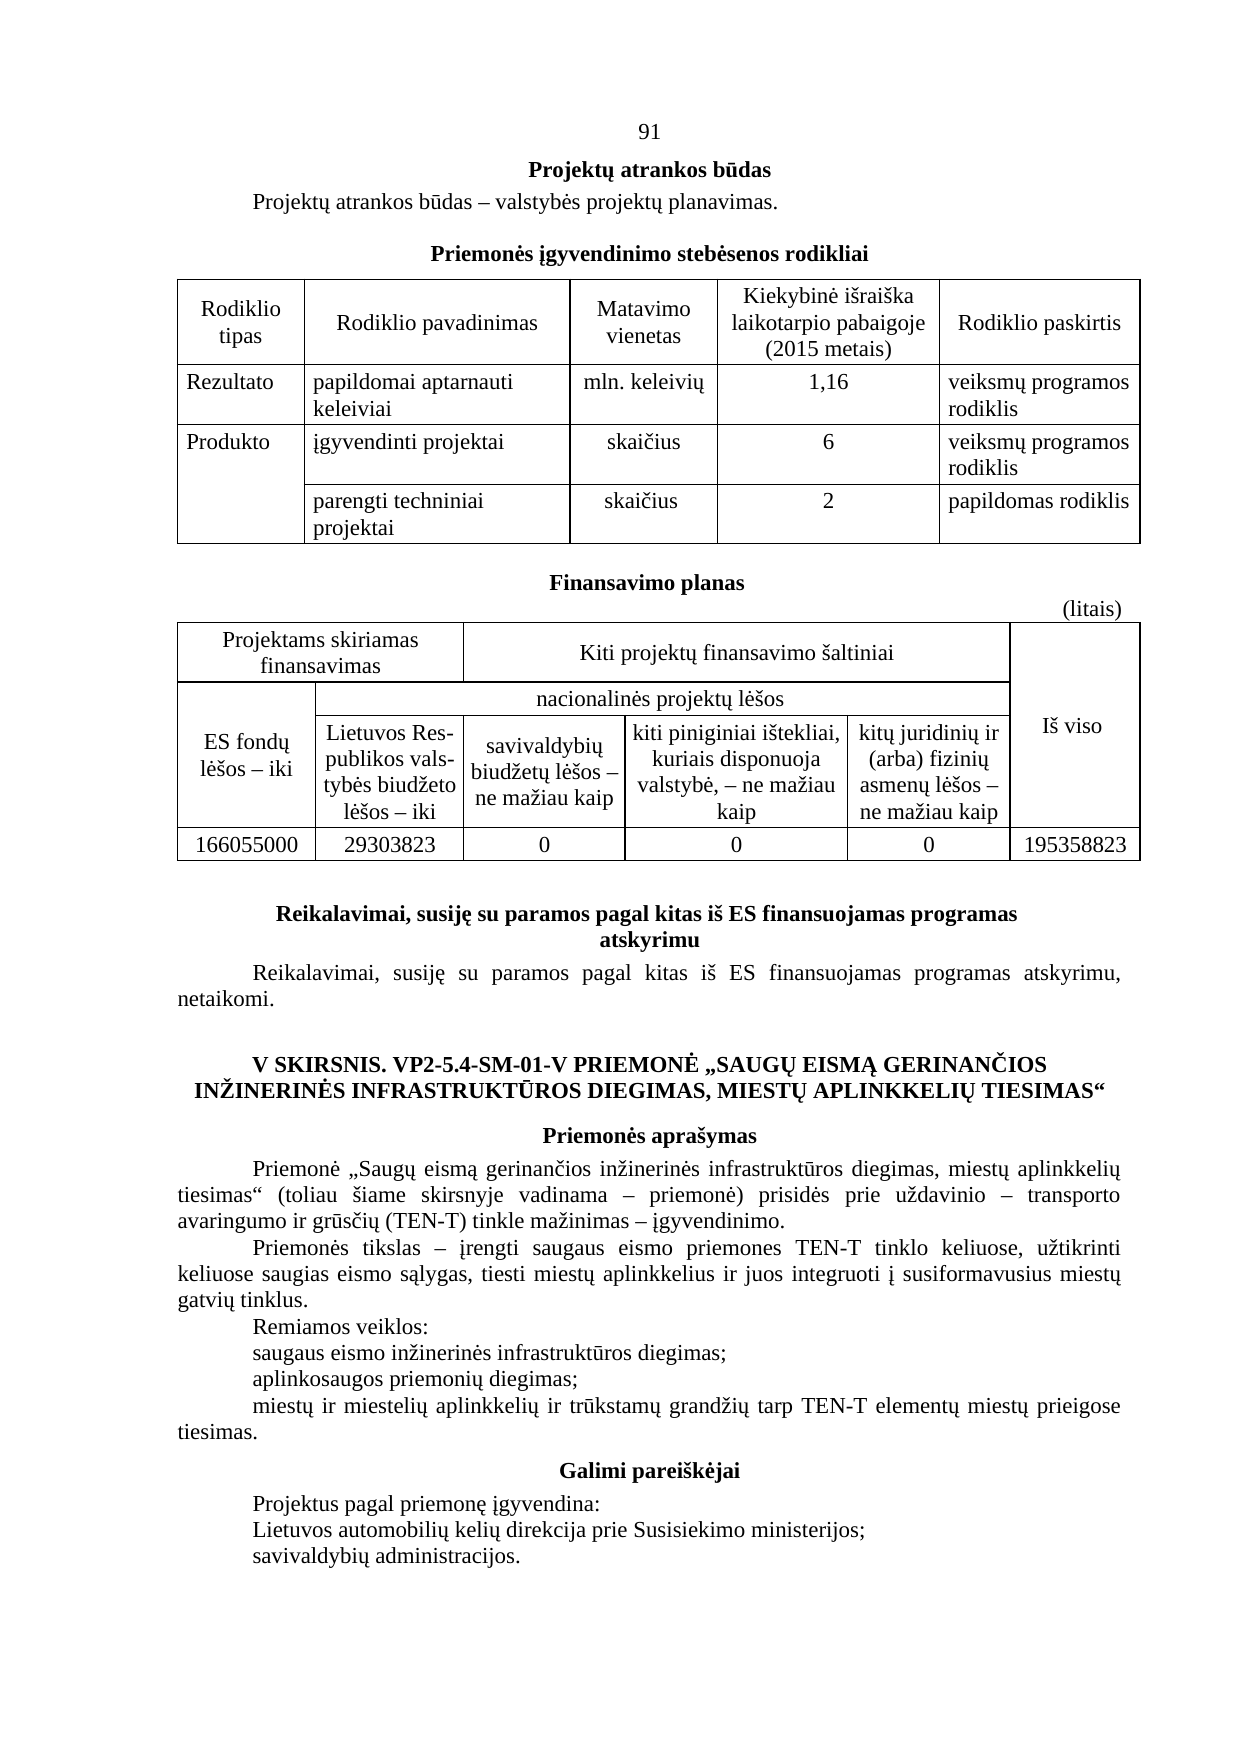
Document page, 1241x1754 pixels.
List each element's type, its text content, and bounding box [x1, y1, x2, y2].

text Finansavimo planas [177, 569, 1122, 596]
table_header Kiti projektų finansavimo šaltiniai [464, 623, 1009, 681]
text Lietuvos automobilių kelių direkcija prie Susisiekimo ministerijos; [177, 1516, 1122, 1542]
text Priemonės tikslas – įrengti saugaus eismo priemones TEN-T tinklo keliuose, užtikrinti keliuose saugias eismo sąlygas, tiesti miestų aplinkkelius ir juos integruoti į susiformavusius miestų gatvių tinklus. [177, 1234, 1122, 1313]
text aplinkosaugos priemonių diegimas; [177, 1366, 1122, 1392]
text Reikalavimai, susiję su paramos pagal kitas iš ES finansuojamas programas atskyrimu, netaikomi. [177, 959, 1122, 1012]
table_cell nacionalinės projektų lėšos [316, 683, 1009, 715]
table_cell 29303823 [316, 828, 463, 860]
text miestų ir miestelių aplinkkelių ir trūkstamų grandžių tarp TEN-T elementų miestų prieigose tiesimas. [177, 1392, 1122, 1444]
text (litais) [177, 596, 1122, 622]
table_header Rodiklio paskirtis [940, 280, 1139, 364]
table_cell kitų juridinių ir (arba) fizinių asmenų lėšos – ne mažiau kaip [848, 716, 1009, 827]
table_header Iš viso [1011, 623, 1139, 827]
table_cell veiksmų programos rodiklis [940, 425, 1139, 483]
table_cell parengti techniniai projektai [305, 485, 569, 543]
table_cell skaičius [571, 425, 717, 483]
table_header Kiekybinė išraiška laikotarpio pabaigoje (2015 metais) [718, 280, 939, 364]
table_header Rodiklio tipas [178, 280, 304, 364]
table_cell Lietuvos Res­publikos vals­tybės biudžeto lėšos – iki [316, 716, 463, 827]
text Priemonės įgyvendinimo stebėsenos rodikliai [177, 239, 1122, 266]
text Projektų atrankos būdas – valstybės projektų planavimas. [177, 188, 1122, 214]
text Priemonės aprašymas [177, 1122, 1122, 1148]
table_cell 166055000 [178, 828, 315, 860]
text Remiamos veiklos: [177, 1313, 1122, 1339]
table_cell 1,16 [718, 365, 939, 424]
table_cell savivaldybių biudžetų lėšos – ne mažiau kaip [464, 716, 624, 827]
table_header Rodiklio pavadinimas [305, 280, 569, 364]
text savivaldybių administracijos. [177, 1542, 1122, 1569]
table_cell 0 [848, 828, 1009, 860]
table_cell skaičius [571, 485, 717, 543]
table_cell 0 [626, 828, 847, 860]
table_cell 6 [718, 425, 939, 483]
table_cell 0 [464, 828, 624, 860]
text Galimi pareiškėjai [177, 1457, 1122, 1483]
text Reikalavimai, susiję su paramos pagal kitas iš ES finansuojamas programas atskyrimu [177, 874, 1122, 953]
text saugaus eismo inžinerinės infrastruktūros diegimas; [177, 1339, 1122, 1366]
table_cell ES fondų lėšos – iki [178, 683, 315, 827]
table_cell veiksmų programos rodiklis [940, 365, 1139, 424]
table_cell įgyvendinti projektai [305, 425, 569, 483]
table_cell kiti piniginiai ištekliai, kuriais disponuoja valstybė, – ne mažiau kaip [626, 716, 847, 827]
table_cell papildomai aptarnauti keleiviai [305, 365, 569, 424]
table_cell papildomas rodiklis [940, 485, 1139, 543]
table_cell 195358823 [1011, 828, 1139, 860]
table_cell Rezultato [178, 365, 304, 424]
table_cell Produkto [178, 425, 304, 543]
table_cell mln. keleivių [571, 365, 717, 424]
subtitle V SKIRSNIS. VP2-5.4-SM-01-V priemonė „saugų eismą gerinančios inžinerinės infrastruktūros diegimas, miestų aplinkkelių tiesimas“ [177, 1051, 1122, 1103]
text Projektų atrankos būdas [177, 156, 1122, 182]
text Priemonė „Saugų eismą gerinančios inžinerinės infrastruktūros diegimas, miestų aplinkkelių tiesimas“ (toliau šiame skirsnyje vadinama – priemonė) prisidės prie uždavinio – transporto avaringumo ir grūsčių (TEN-T) tinkle mažinimas – įgyvendinimo. [177, 1155, 1122, 1234]
table_cell 2 [718, 485, 939, 543]
table_header Matavimo vienetas [571, 280, 717, 364]
table_header Projektams skiriamas finansavimas [178, 623, 463, 681]
text Projektus pagal priemonę įgyvendina: [177, 1490, 1122, 1516]
